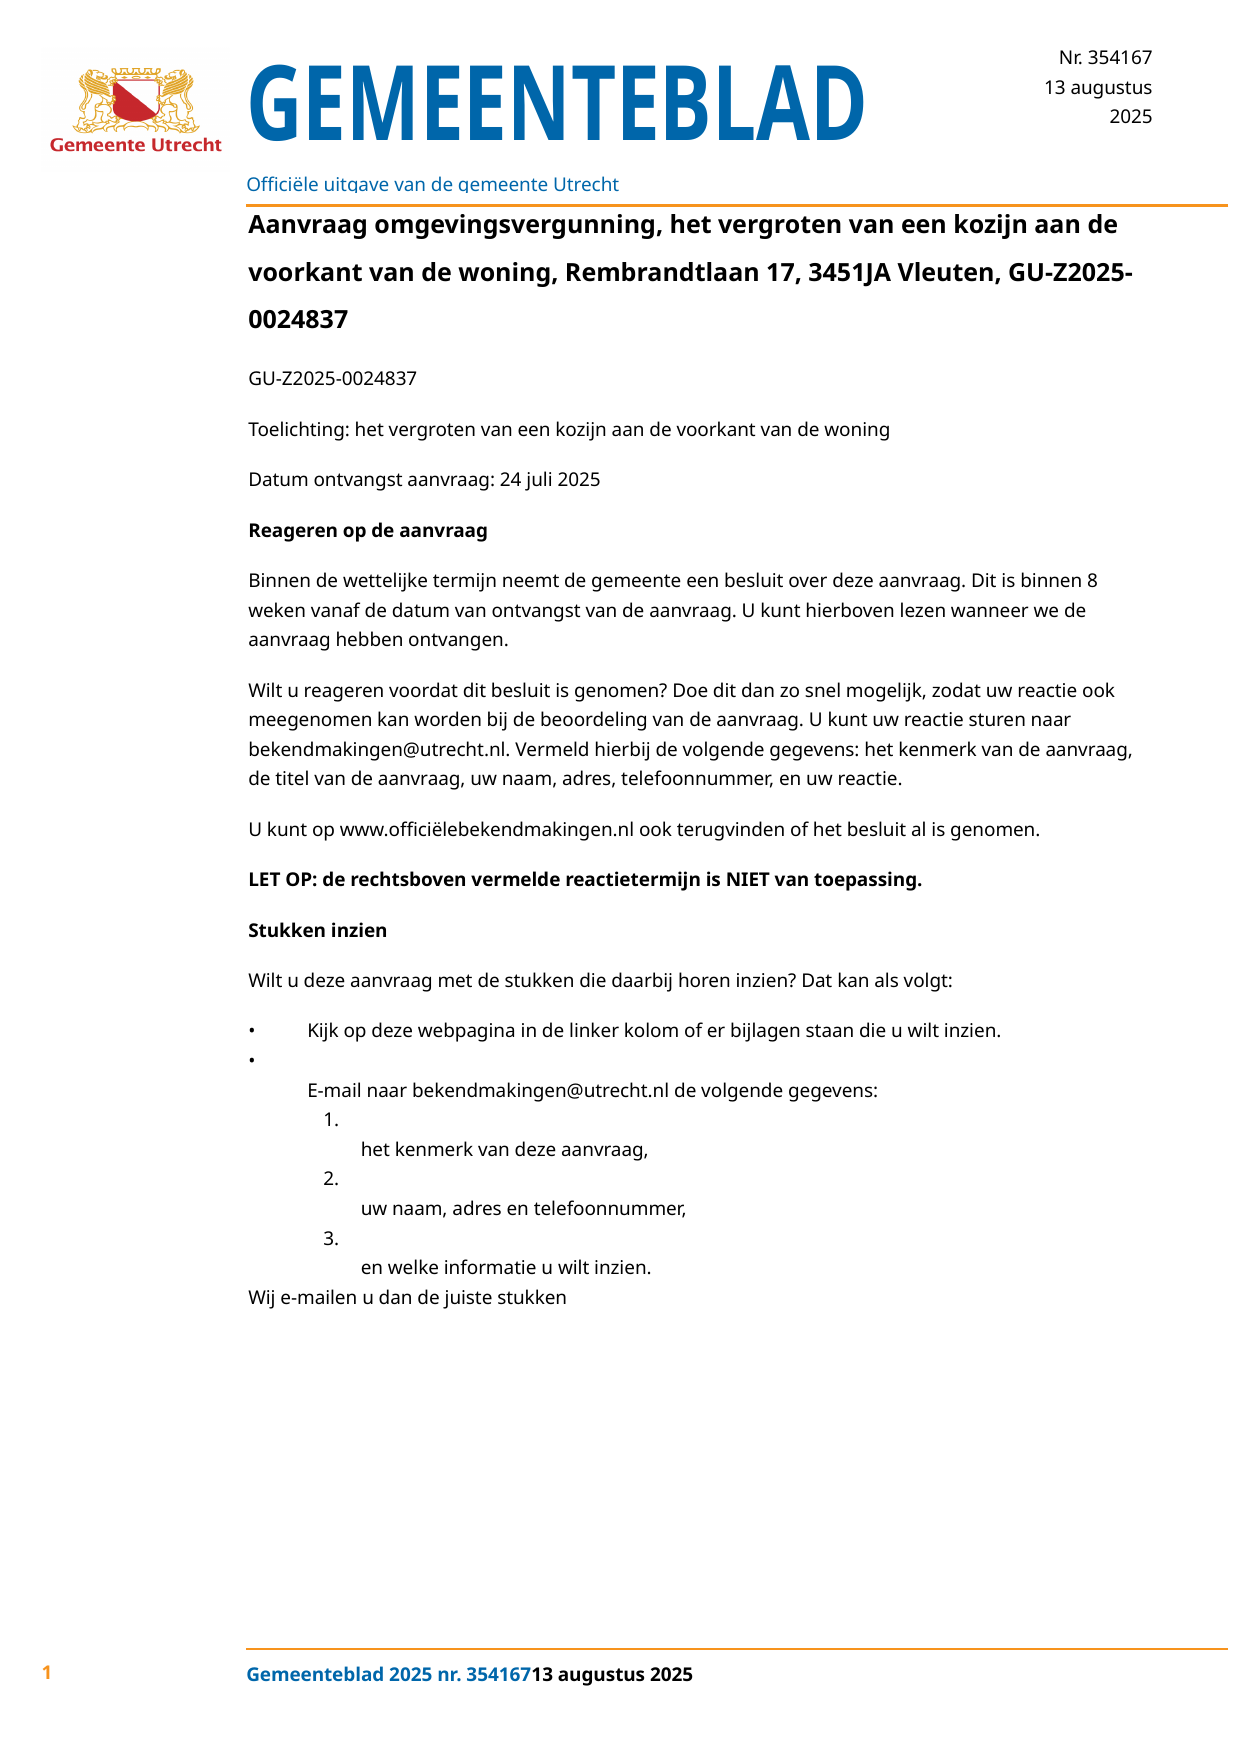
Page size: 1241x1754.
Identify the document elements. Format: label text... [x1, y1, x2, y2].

text Stukken inzien [248, 917, 1152, 942]
text Datum ontvangst aanvraag: 24 juli 2025 [248, 466, 1152, 492]
text LET OP: de rechtsboven vermelde reactietermijn is NIET van toepassing. [248, 866, 1152, 892]
text Wilt u deze aanvraag met de stukken die daarbij horen inzien? Dat kan als volgt: [248, 967, 1152, 993]
text Wij e-mailen u dan de juiste stukken [248, 1284, 1152, 1309]
text Wilt u reageren voordat dit besluit is genomen? Doe dit dan zo snel mogelijk, zodat uw reactie ook meegenomen kan worden bij de beoordeling van de aanvraag. U kunt uw reactie sturen naar bekendmakingen@utrecht.nl. Vermeld hierbij de volgende gegevens: het kenmerk van de aanvraag, de titel van de aanvraag, uw naam, adres, telefoonnummer, en uw reactie. [248, 677, 1152, 791]
list en welke informatie u wilt inzien. [323, 1254, 1152, 1280]
text U kunt op www.officiëlebekendmakingen.nl ook terugvinden of het besluit al is genomen. [248, 816, 1152, 842]
text Aanvraag omgevingsvergunning, het vergroten van een kozijn aan de voorkant van de woning, Rembrandtlaan 17, 3451JA Vleuten, GU-Z2025-0024837 [248, 207, 1152, 336]
text Toelichting: het vergroten van een kozijn aan de voorkant van de woning [248, 416, 1152, 442]
list E-mail naar bekendmakingen@utrecht.nl de volgende gegevens: [248, 1077, 1152, 1102]
text GU-Z2025-0024837 [248, 366, 1152, 391]
list uw naam, adres en telefoonnummer, [323, 1195, 1152, 1221]
text Binnen de wettelijke termijn neemt de gemeente een besluit over deze aanvraag. Dit is binnen 8 weken vanaf de datum van ontvangst van de aanvraag. U kunt hierboven lezen wanneer we de aanvraag hebben ontvangen. [248, 567, 1152, 652]
text Reageren op de aanvraag [248, 517, 1152, 542]
list Kijk op deze webpagina in de linker kolom of er bijlagen staan die u wilt inzien. [248, 1018, 1152, 1043]
list het kenmerk van deze aanvraag, [323, 1136, 1152, 1162]
picture [41, 47, 231, 172]
